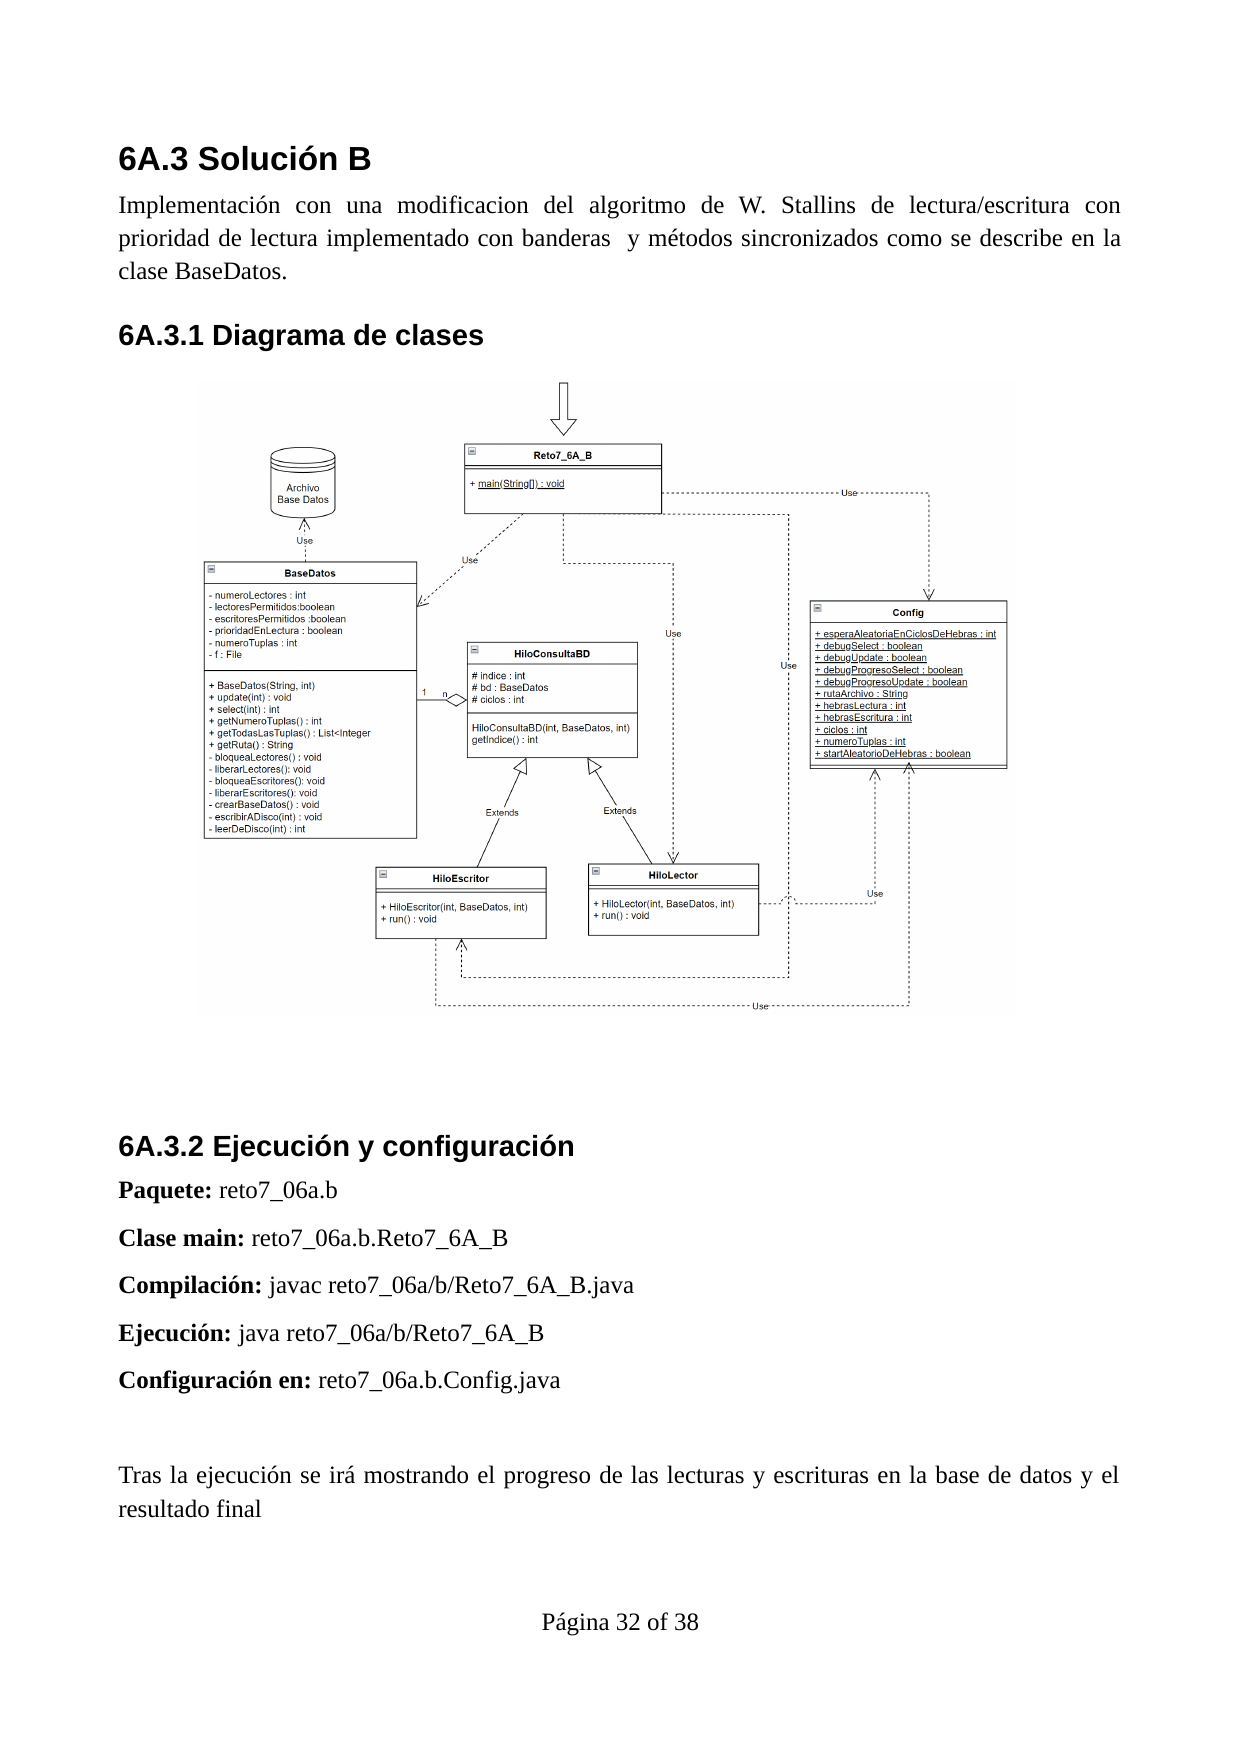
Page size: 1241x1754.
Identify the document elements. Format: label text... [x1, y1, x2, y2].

subtitle 6A.3.1 Diagrama de clases [118, 318, 1122, 352]
text Clase main: reto7_06a.b.Reto7_6A_B [118, 1223, 1122, 1251]
text Implementación con una modificacion del algoritmo de W. Stallins de lectura/escritura con prioridad de lectura implementado con banderas y métodos sincronizados como se describe en la clase BaseDatos. [118, 190, 1122, 285]
text Configuración en: reto7_06a.b.Config.java [118, 1365, 1122, 1394]
text Paquete: reto7_06a.b [118, 1175, 1122, 1204]
subtitle 6A.3 Solución B [118, 139, 1122, 177]
text Compilación: javac reto7_06a/b/Reto7_6A_B.java [118, 1270, 1122, 1299]
subtitle 6A.3.2 Ejecución y configuración [118, 1129, 1122, 1162]
text Tras la ejecución se irá mostrando el progreso de las lecturas y escrituras en la base de datos y el resultado final [118, 1461, 1122, 1522]
text Ejecución: java reto7_06a/b/Reto7_6A_B [118, 1318, 1122, 1347]
picture [196, 380, 1016, 1015]
